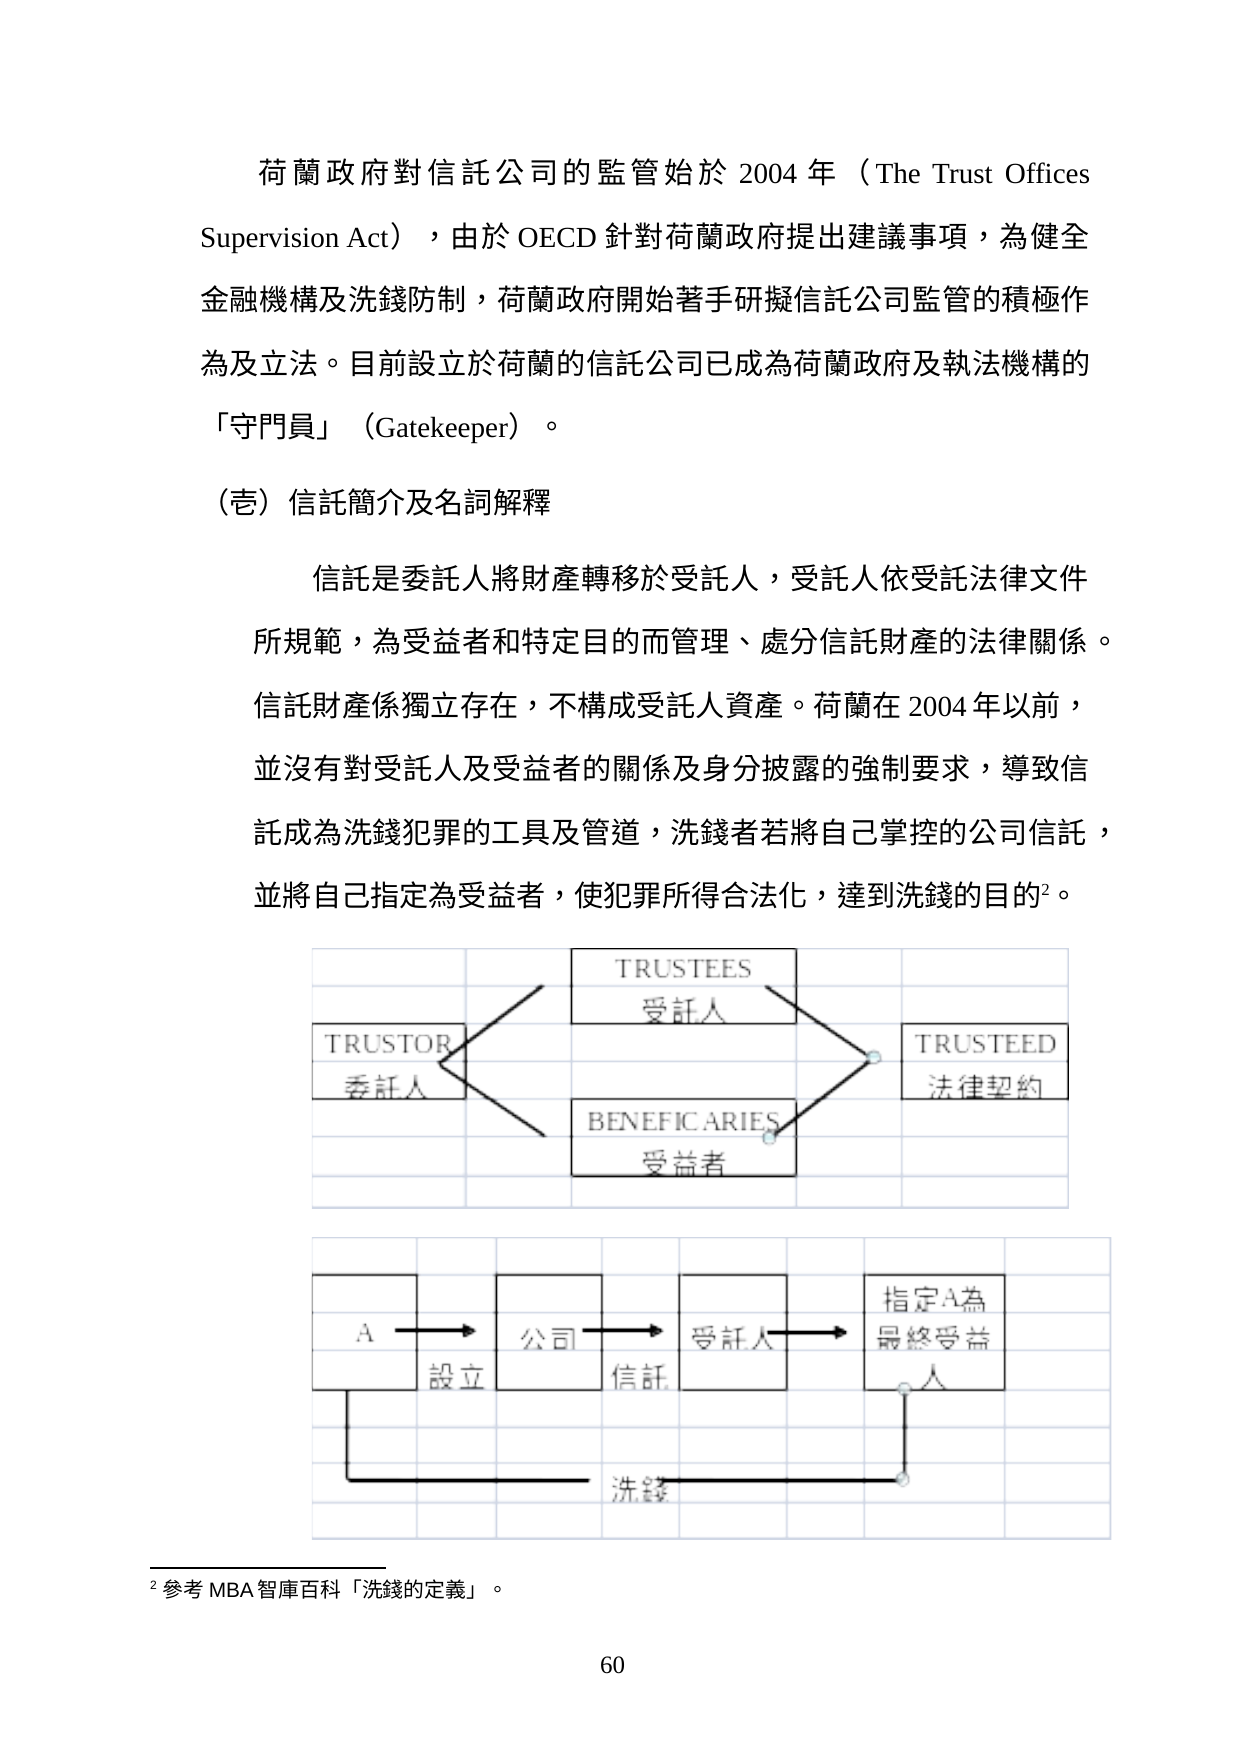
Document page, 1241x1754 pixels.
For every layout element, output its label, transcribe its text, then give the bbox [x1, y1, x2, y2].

list 信託簡介及名詞解釋 [200, 480, 1090, 522]
text 信託是委託人將財產轉移於受託人，受託人依受託法律文件所規範，為受益者和特定目的而管理、處分信託財產的法律關係。信託財產係獨立存在，不構成受託人資產。荷蘭在2004年以前，並沒有對受託人及受益者的關係及身分披露的強制要求，導致信託成為洗錢犯罪的工具及管道，洗錢者若將自己掌控的公司信託，並將自己指定為受益者，使犯罪所得合法化，達到洗錢的目的。 [253, 556, 1090, 915]
text 荷蘭政府對信託公司的監管始於2004年（The Trust Offices Supervision Act），由於OECD針對荷蘭政府提出建議事項，為健全金融機構及洗錢防制，荷蘭政府開始著手研擬信託公司監管的積極作為及立法。目前設立於荷蘭的信託公司已成為荷蘭政府及執法機構的「守門員」（Gatekeeper）。 [200, 150, 1090, 446]
text 參考MBA智庫百科「洗錢的定義」。 [150, 1574, 1090, 1604]
